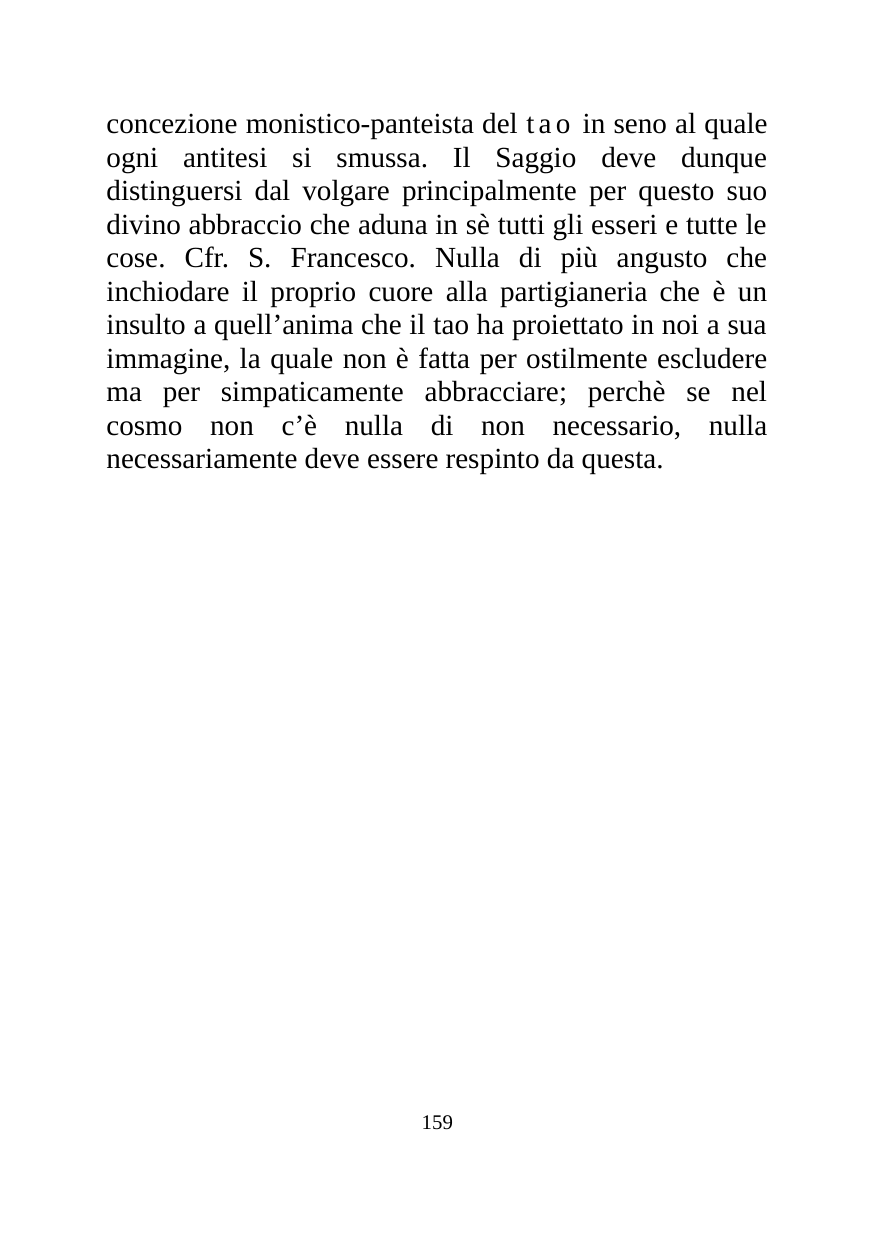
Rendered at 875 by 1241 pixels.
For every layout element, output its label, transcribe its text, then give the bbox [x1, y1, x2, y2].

text concezione monistico-panteista del tao in seno al quale ogni antitesi si smussa. Il Saggio deve dunque distinguersi dal volgare principalmente per questo suo divino abbraccio che aduna in sè tutti gli esseri e tutte le cose. Cfr. S. Francesco. Nulla di più angusto che inchiodare il proprio cuore alla partigianeria che è un insulto a quell’anima che il tao ha proiettato in noi a sua immagine, la quale non è fatta per ostilmente escludere ma per simpaticamente abbracciare; perchè se nel cosmo non c’è nulla di non necessario, nulla necessariamente deve essere respinto da questa. [106, 106, 768, 475]
